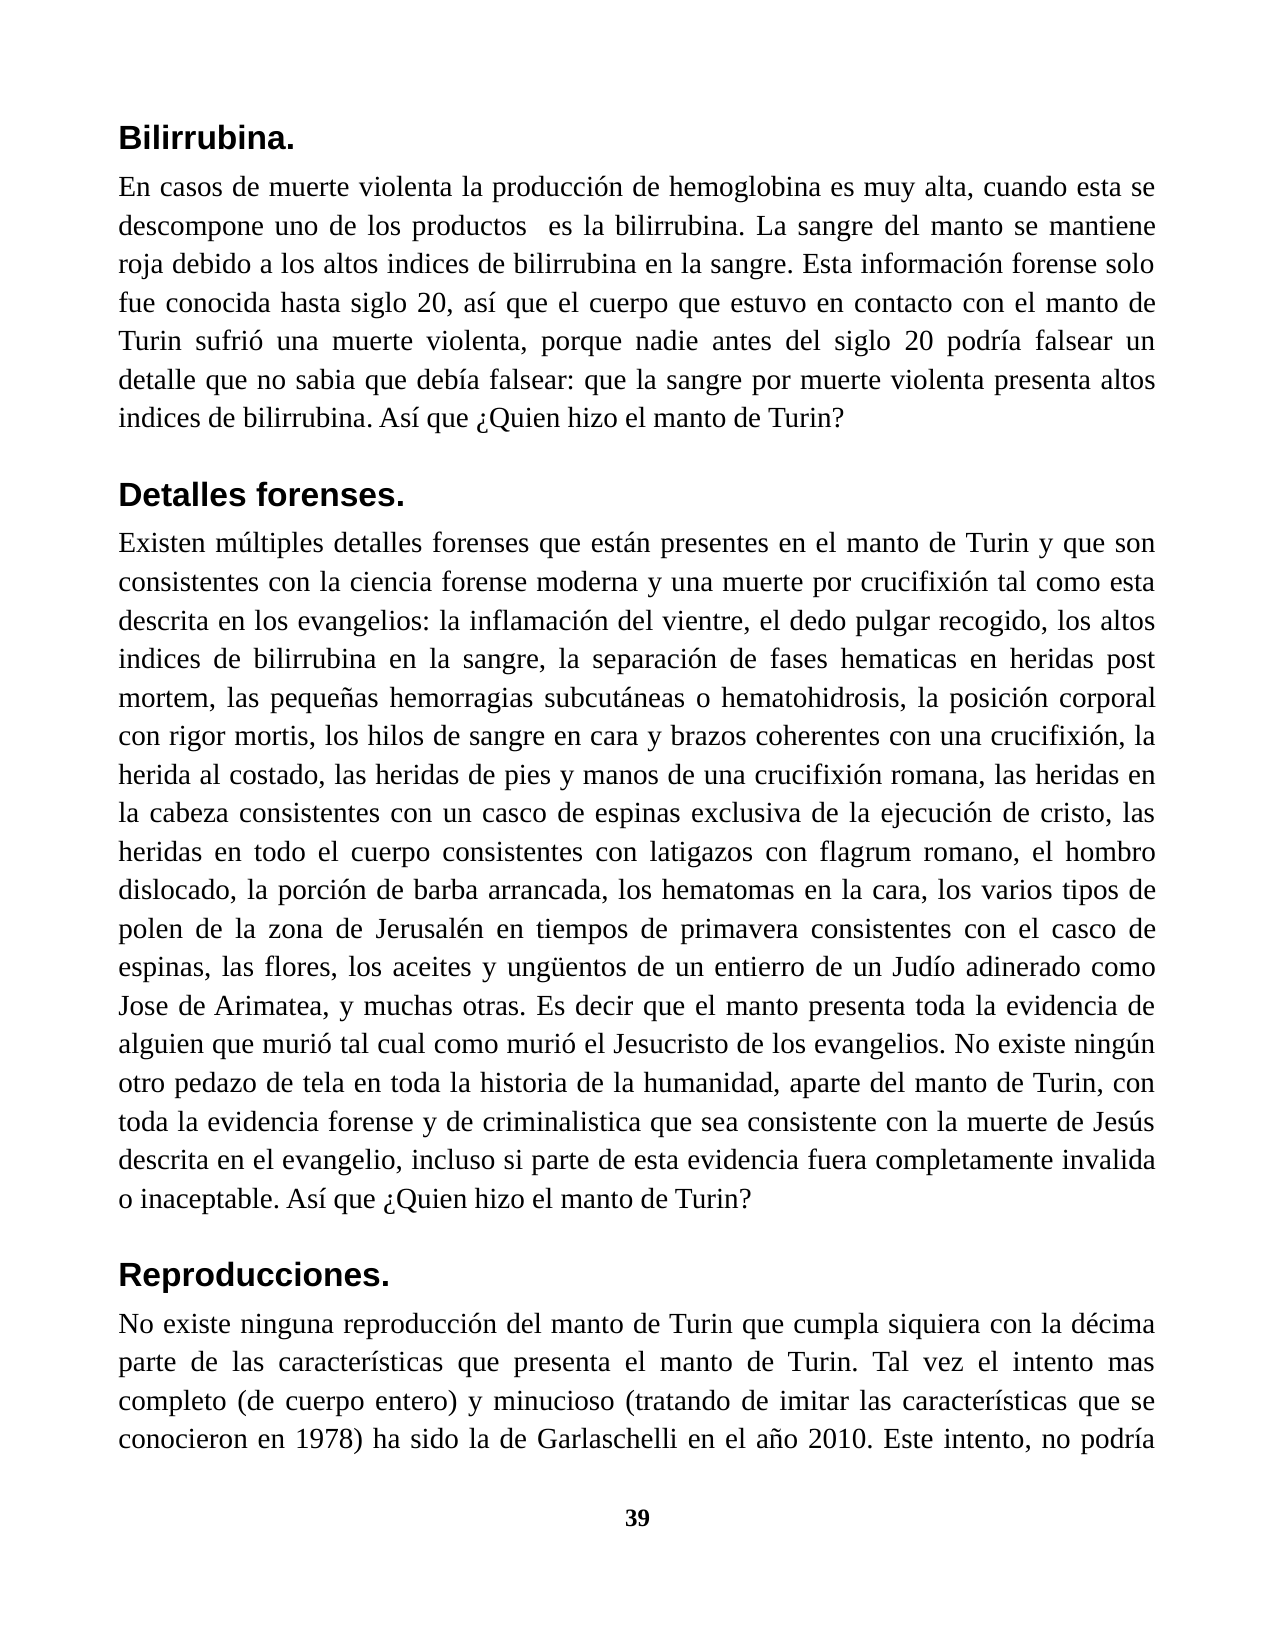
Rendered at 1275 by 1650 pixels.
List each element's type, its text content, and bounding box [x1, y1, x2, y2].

text No existe ninguna reproducción del manto de Turin que cumpla siquiera con la décima parte de las características que presenta el manto de Turin. Tal vez el intento mas completo (de cuerpo entero) y minucioso (tratando de imitar las características que se conocieron en 1978) ha sido la de Garlaschelli en el año 2010. Este intento, no podría [118, 1306, 1157, 1455]
text En casos de muerte violenta la producción de hemoglobina es muy alta, cuando esta se descompone uno de los productos es la bilirrubina. La sangre del manto se mantiene roja debido a los altos indices de bilirrubina en la sangre. Esta información forense solo fue conocida hasta siglo 20, así que el cuerpo que estuvo en contacto con el manto de Turin sufrió una muerte violenta, porque nadie antes del siglo 20 podría falsear un detalle que no sabia que debía falsear: que la sangre por muerte violenta presenta altos indices de bilirrubina. Así que ¿Quien hizo el manto de Turin? [118, 169, 1157, 434]
subtitle Reproducciones. [118, 1255, 1157, 1293]
text Existen múltiples detalles forenses que están presentes en el manto de Turin y que son consistentes con la ciencia forense moderna y una muerte por crucifixión tal como esta descrita en los evangelios: la inflamación del vientre, el dedo pulgar recogido, los altos indices de bilirrubina en la sangre, la separación de fases hematicas en heridas post mortem, las pequeñas hemorragias subcutáneas o hematohidrosis, la posición corporal con rigor mortis, los hilos de sangre en cara y brazos coherentes con una crucifixión, la herida al costado, las heridas de pies y manos de una crucifixión romana, las heridas en la cabeza consistentes con un casco de espinas exclusiva de la ejecución de cristo, las heridas en todo el cuerpo consistentes con latigazos con flagrum romano, el hombro dislocado, la porción de barba arrancada, los hematomas en la cara, los varios tipos de polen de la zona de Jerusalén en tiempos de primavera consistentes con el casco de espinas, las flores, los aceites y ungüentos de un entierro de un Judío adinerado como Jose de Arimatea, y muchas otras. Es decir que el manto presenta toda la evidencia de alguien que murió tal cual como murió el Jesucristo de los evangelios. No existe ningún otro pedazo de tela en toda la historia de la humanidad, aparte del manto de Turin, con toda la evidencia forense y de criminalistica que sea consistente con la muerte de Jesús descrita en el evangelio, incluso si parte de esta evidencia fuera completamente invalida o inaceptable. Así que ¿Quien hizo el manto de Turin? [118, 526, 1157, 1214]
subtitle Detalles forenses. [118, 474, 1157, 513]
subtitle Bilirrubina. [118, 118, 1157, 157]
